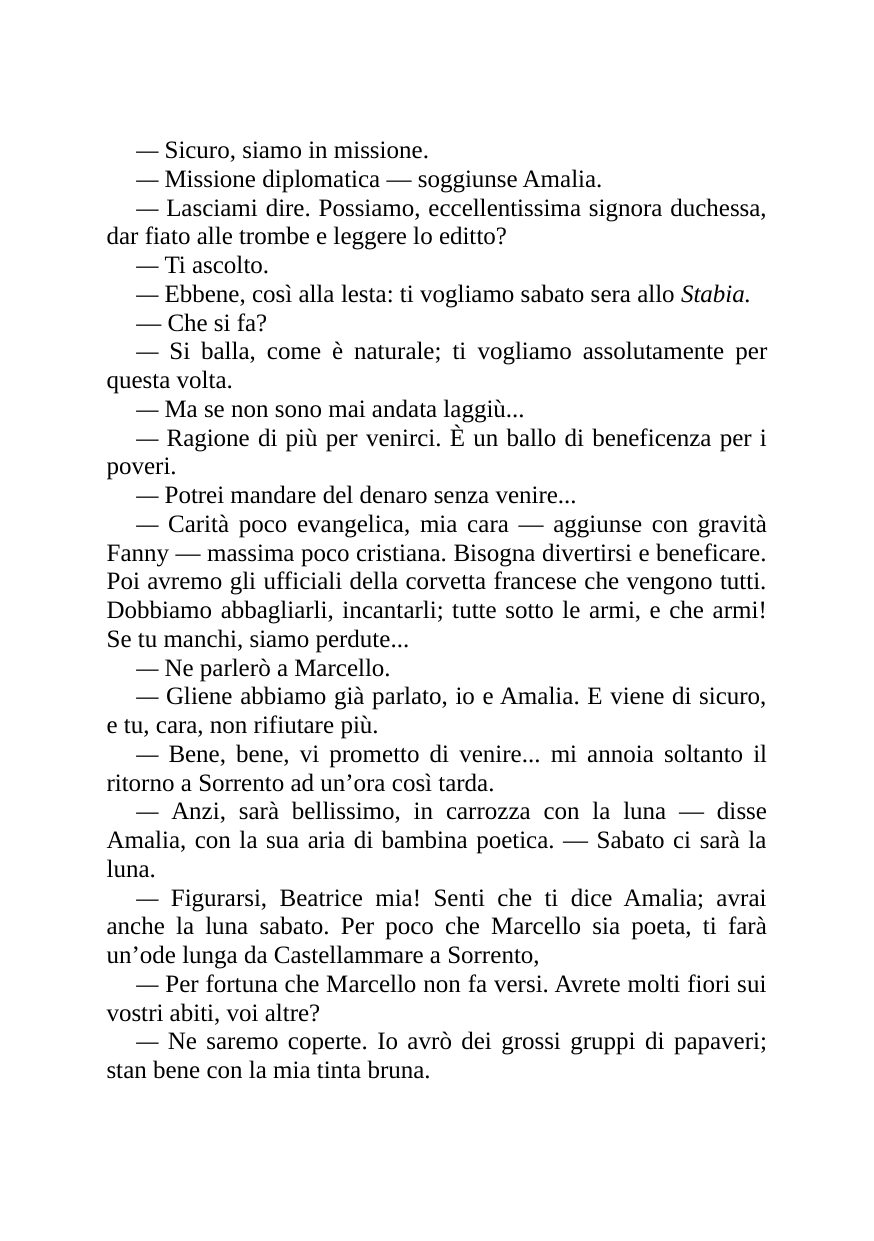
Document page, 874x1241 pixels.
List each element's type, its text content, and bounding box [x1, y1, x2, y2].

text — Lasciami dire. Possiamo, eccellentissima signora duchessa, dar fiato alle trombe e leggere lo editto? [106, 193, 768, 250]
text — Ebbene, così alla lesta: ti vogliamo sabato sera allo Stabia. [106, 279, 768, 308]
text — Bene, bene, vi prometto di venire... mi annoia soltanto il ritorno a Sorrento ad un’ora così tarda. [106, 739, 768, 796]
text — Per fortuna che Marcello non fa versi. Avrete molti fiori sui vostri abiti, voi altre? [106, 969, 768, 1026]
text — Missione diplomatica — soggiunse Amalia. [106, 164, 768, 193]
text — Si balla, come è naturale; ti vogliamo assolutamente per questa volta. [106, 336, 768, 394]
text — Potrei mandare del denaro senza venire... [106, 480, 768, 509]
text — Anzi, sarà bellissimo, in carrozza con la luna — disse Amalia, con la sua aria di bambina poetica. — Sabato ci sarà la luna. [106, 796, 768, 883]
text — Ti ascolto. [106, 250, 768, 279]
text — Ne saremo coperte. Io avrò dei grossi gruppi di papaveri; stan bene con la mia tinta bruna. [106, 1026, 768, 1084]
text — Figurarsi, Beatrice mia! Senti che ti dice Amalia; avrai anche la luna sabato. Per poco che Marcello sia poeta, ti farà un’ode lunga da Castellammare a Sorrento, [106, 883, 768, 969]
text — Gliene abbiamo già parlato, io e Amalia. E viene di sicuro, e tu, cara, non rifiutare più. [106, 681, 768, 739]
text — Ne parlerò a Marcello. [106, 653, 768, 681]
text — Sicuro, siamo in missione. [106, 135, 768, 164]
text — Che si fa? [106, 308, 768, 336]
text — Ma se non sono mai andata laggiù... [106, 394, 768, 423]
text — Ragione di più per venirci. È un ballo di beneficenza per i poveri. [106, 423, 768, 480]
text — Carità poco evangelica, mia cara — aggiunse con gravità Fanny — massima poco cristiana. Bisogna divertirsi e beneficare. Poi avremo gli ufficiali della corvetta francese che vengono tutti. Dobbiamo abbagliarli, incantarli; tutte sotto le armi, e che armi! Se tu manchi, siamo perdute... [106, 509, 768, 653]
